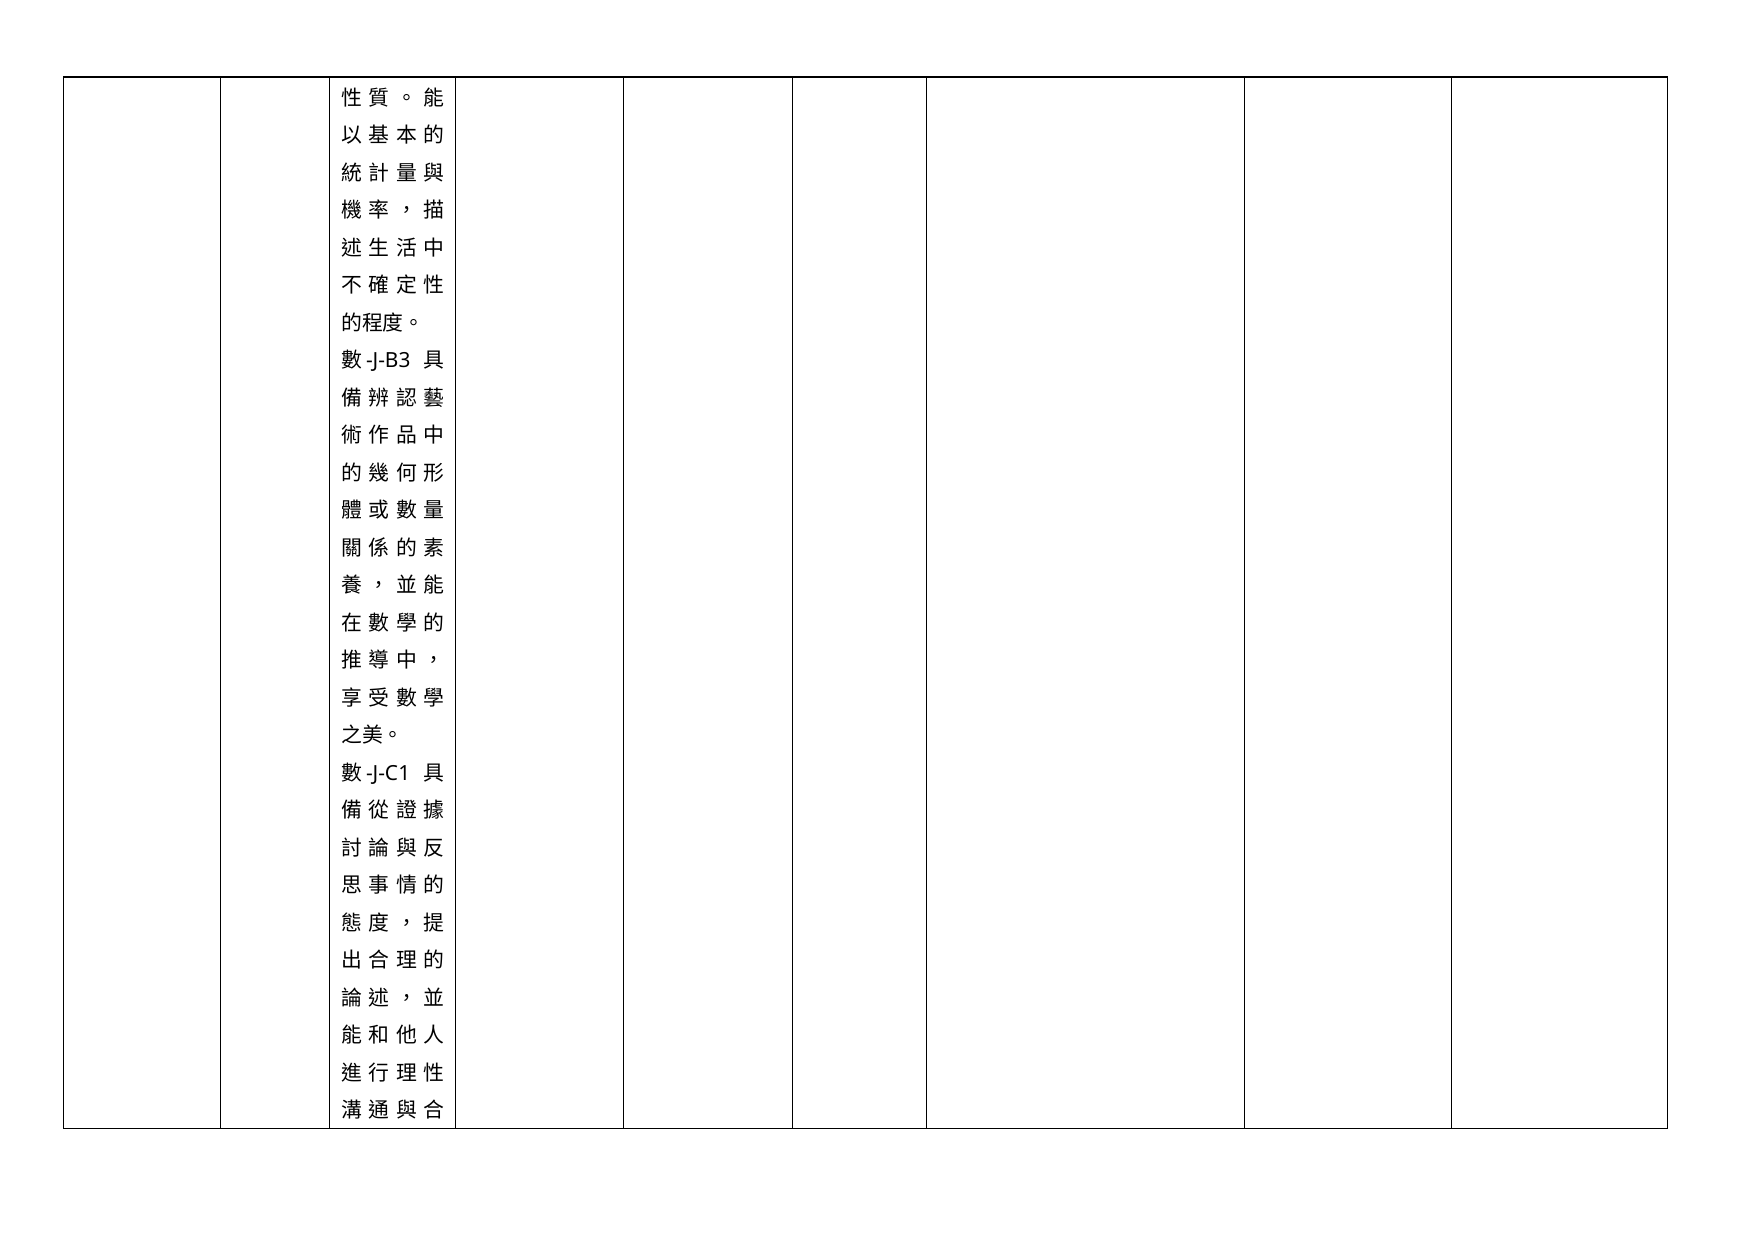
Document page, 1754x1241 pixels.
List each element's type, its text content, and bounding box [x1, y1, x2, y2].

table_cell [1452, 78, 1667, 1127]
table_cell [221, 78, 329, 1127]
table_cell [624, 78, 792, 1127]
table_cell [64, 78, 220, 1127]
table_cell [793, 78, 926, 1127]
table_cell [927, 78, 1244, 1127]
table_cell [456, 78, 623, 1127]
table_cell [1245, 78, 1451, 1127]
table_cell 性質。能以基本的統計量與機率，描述生活中不確定性的程度。 數-J-B3 具備辨認藝術作品中的幾何形體或數量關係的素養，並能在數學的推導中，享受數學之美。 數-J-C1 具備從證據討論與反思事情的態度，提出合理的論述，並能和他人進行理性溝通與合 [330, 78, 455, 1127]
